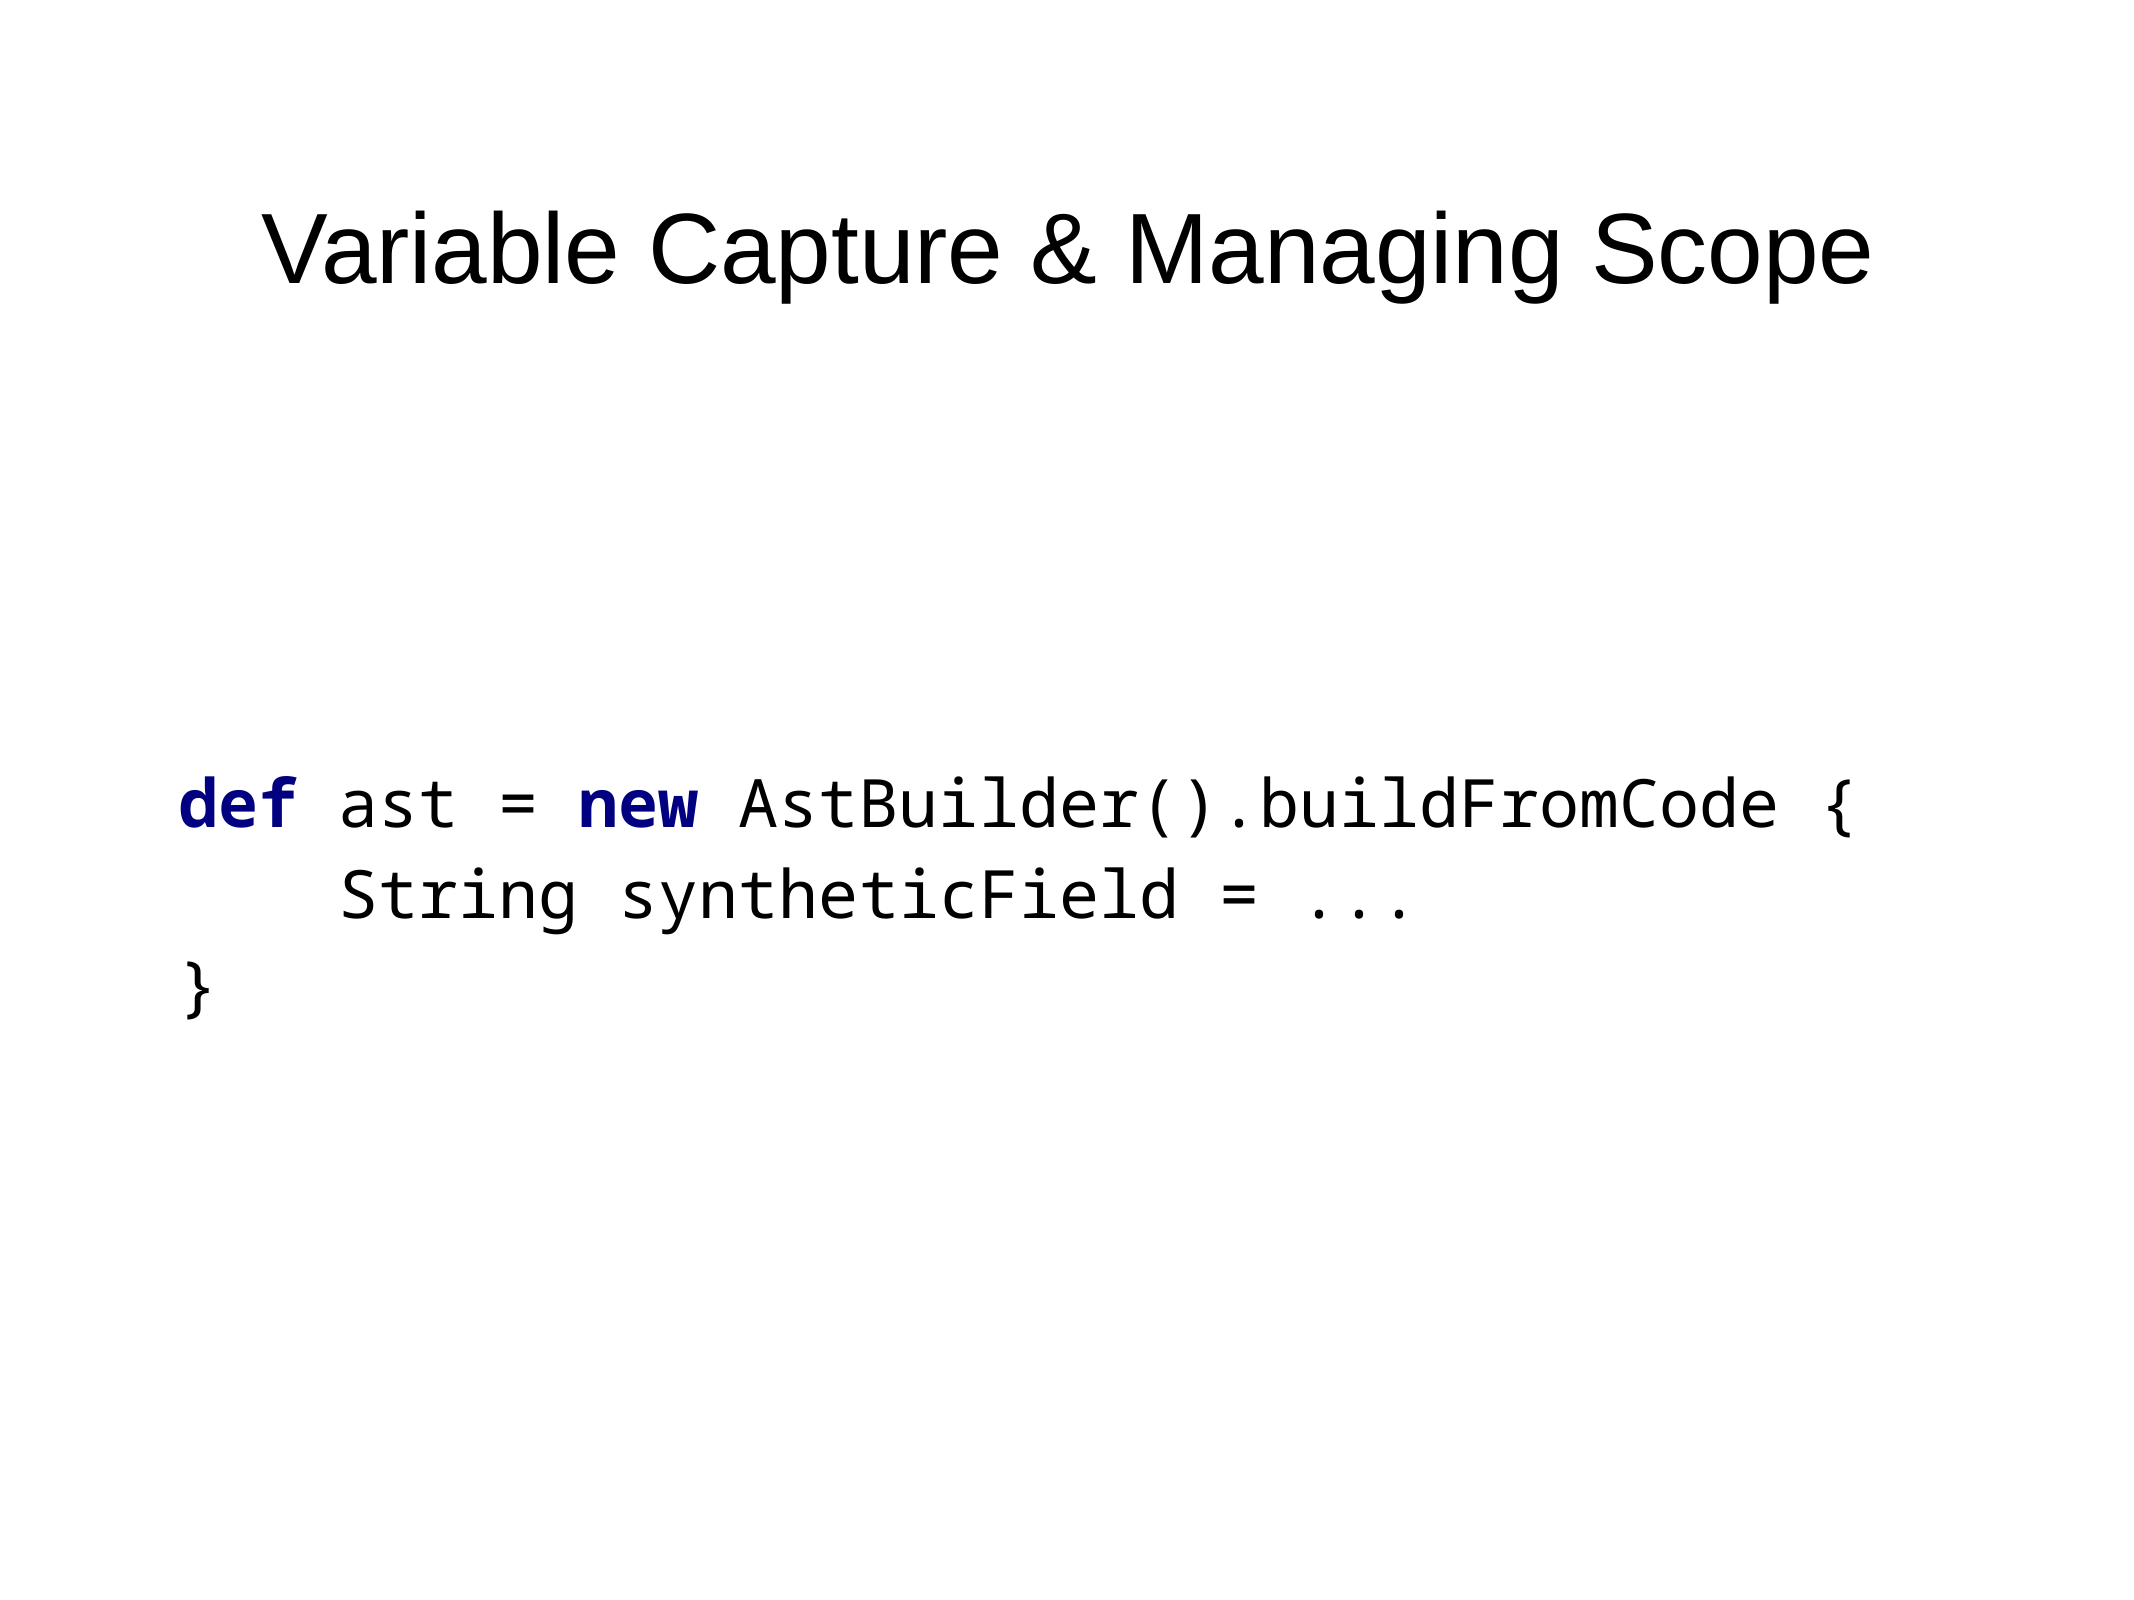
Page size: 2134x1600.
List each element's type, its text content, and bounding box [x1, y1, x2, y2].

title Variable Capture & Managing Scope [62, 193, 2075, 305]
subtitle def ast = new AstBuilder().buildFromCode { String syntheticField = ... } [178, 371, 1955, 1414]
